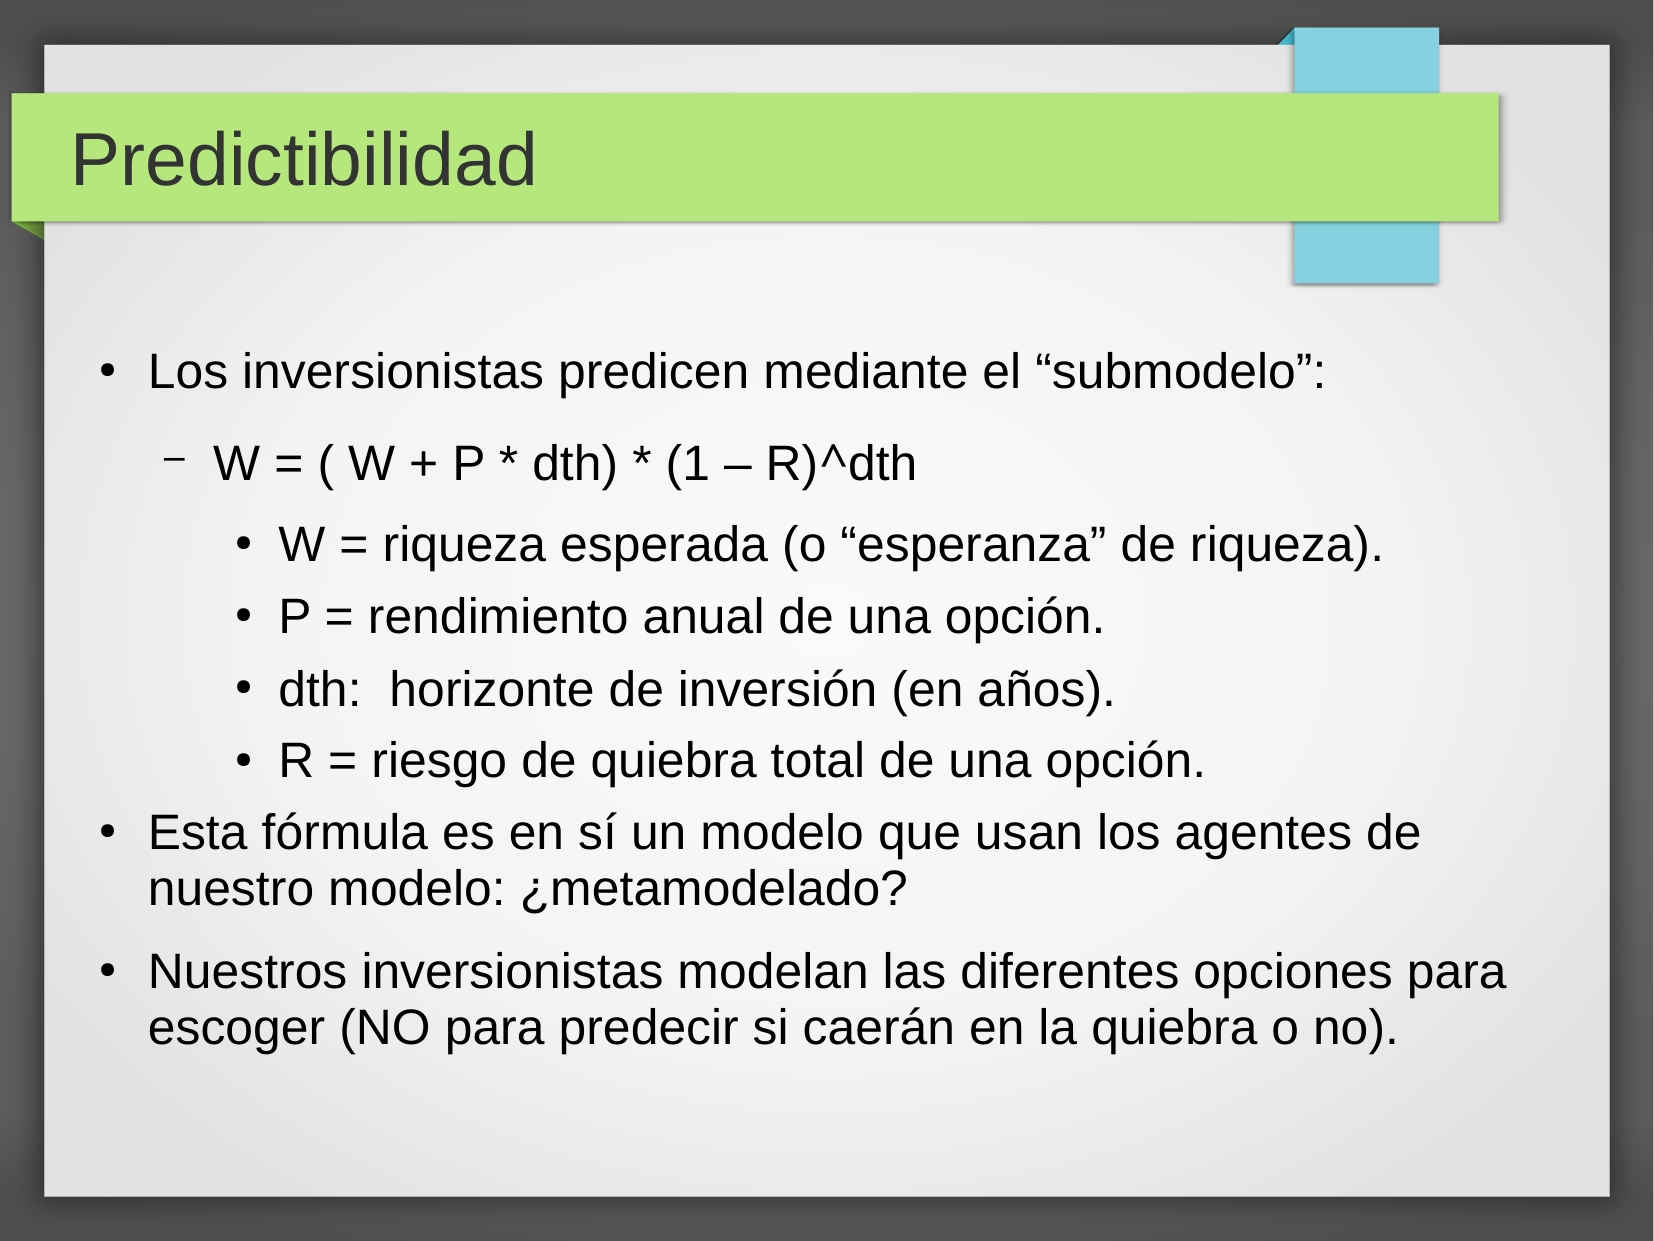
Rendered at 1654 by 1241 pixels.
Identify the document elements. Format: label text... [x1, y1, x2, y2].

picture [0, 0, 1654, 1241]
title Predictibilidad [70, 106, 1229, 213]
list Los inversionistas predicen mediante el “submodelo”: W = ( W + P * dth) * (1 – R)^dth W = riqueza esperada (o “esperanza” de riqueza). P = rendimiento anual de una opción. dth: horizonte de inversión (en años). R = riesgo de quiebra total de una opción. Esta fórmula es en sí un modelo que usan los agentes de nuestro modelo: ¿metamodelado? Nuestros inversionistas modelan las diferentes opciones para escoger (NO para predecir si caerán en la quiebra o no). [82, 343, 1538, 1063]
